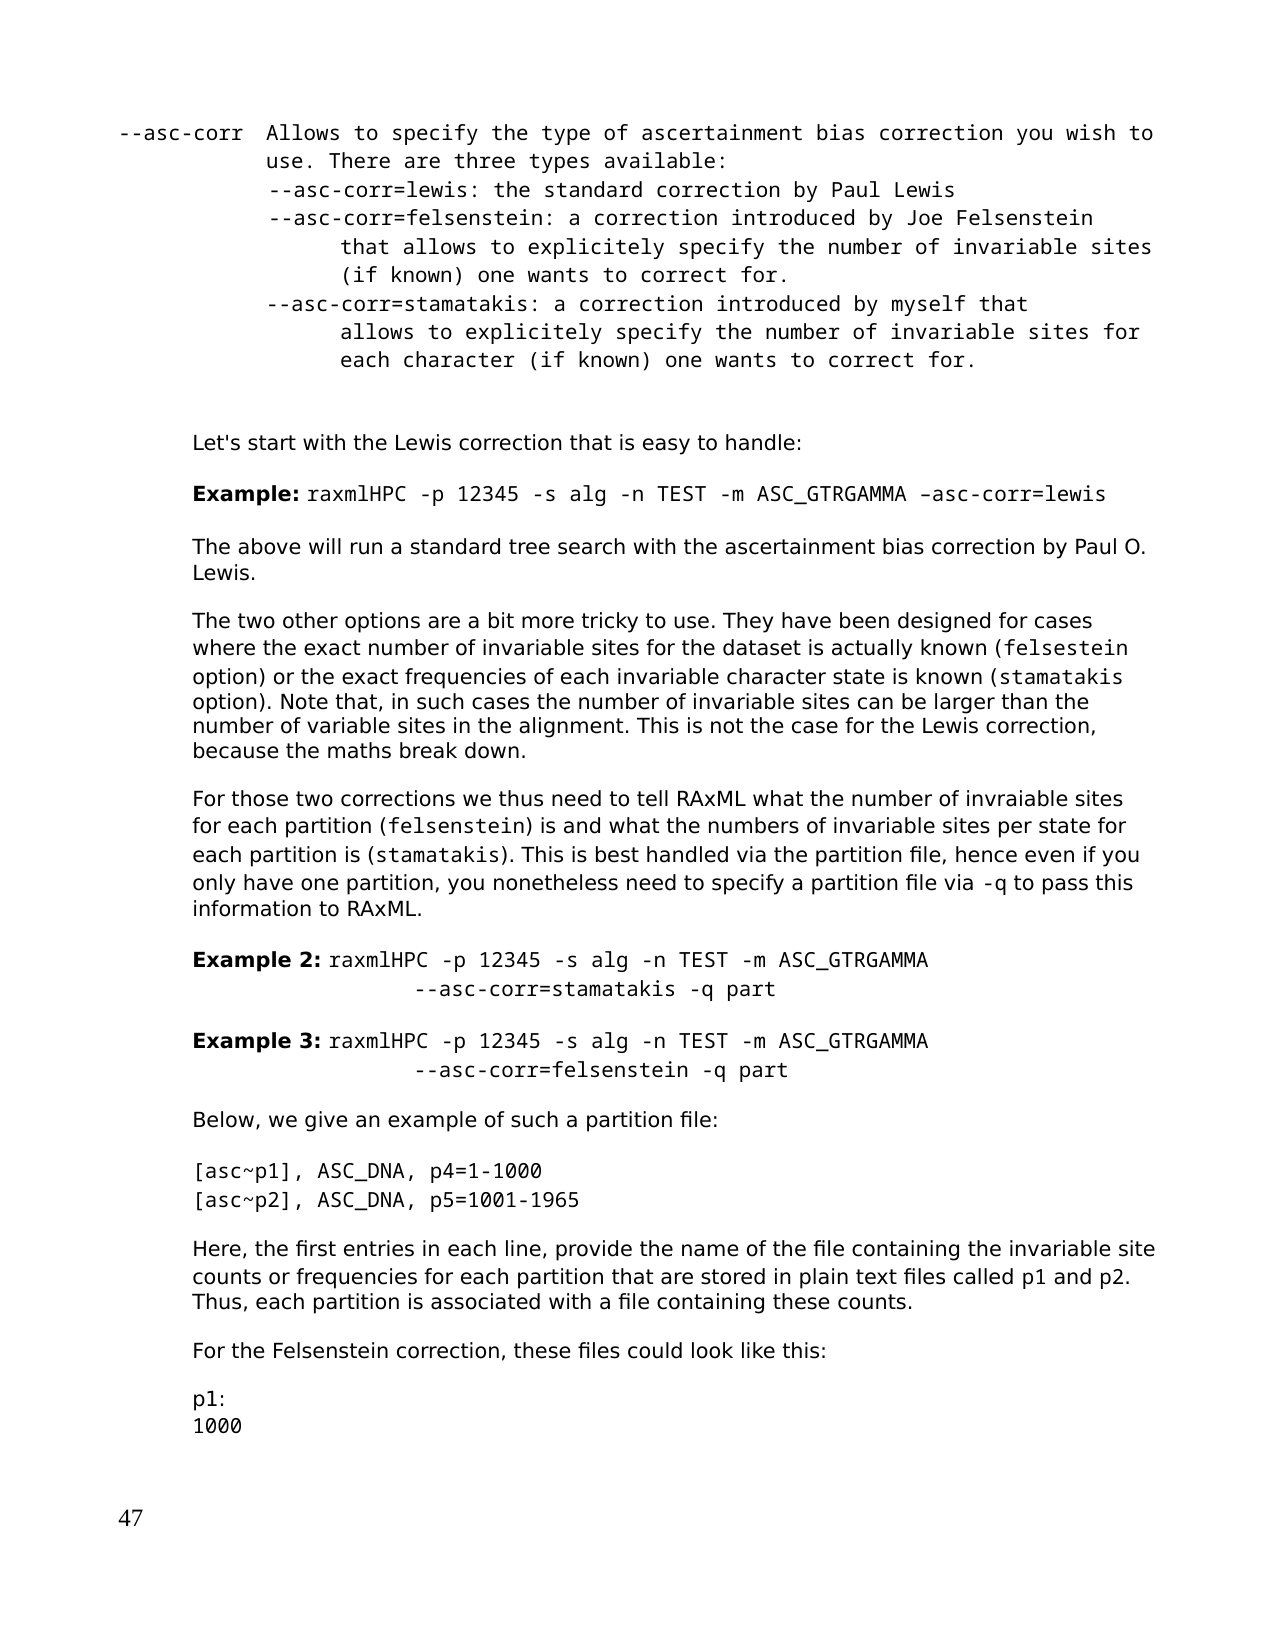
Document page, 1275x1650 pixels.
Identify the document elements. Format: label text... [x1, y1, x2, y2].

text --asc-corr=stamatakis: a correction introduced by myself that allows to explicitely specify the number of invariable sites for each character (if known) one wants to correct for. [118, 289, 1157, 374]
text --asc-corr=stamatakis -q part [118, 974, 1157, 1002]
text --asc-corr Allows to specify the type of ascertainment bias correction you wish to [118, 118, 1157, 147]
text [asc~p2], ASC_DNA, p5=1001-1965 [118, 1185, 1157, 1213]
text --asc-corr=felsenstein -q part [118, 1055, 1157, 1083]
text --asc-corr=felsenstein: a correction introduced by Joe Felsenstein that allows to explicitely specify the number of invariable sites (if known) one wants to correct for. [118, 203, 1157, 289]
text Example 2: raxmlHPC -p 12345 -s alg -n TEST -m ASC_GTRGAMMA [118, 946, 1157, 974]
text --asc-corr=lewis: the standard correction by Paul Lewis [118, 175, 1157, 203]
text use. There are three types available: [118, 147, 1157, 175]
text 1000 [118, 1412, 1157, 1440]
text For those two corrections we thus need to tell RAxML what the number of invraiable sites for each partition (felsenstein) is and what the numbers of invariable sites per state for each partition is (stamatakis). This is best handled via the partition file, hence even if you only have one partition, you nonetheless need to specify a partition file via -q to pass this information to RAxML. [118, 787, 1157, 921]
text Below, we give an example of such a partition file: [118, 1108, 1157, 1132]
text For the Felsenstein correction, these files could look like this: [118, 1339, 1157, 1363]
text Example 3: raxmlHPC -p 12345 -s alg -n TEST -m ASC_GTRGAMMA [118, 1027, 1157, 1055]
text [asc~p1], ASC_DNA, p4=1-1000 [118, 1156, 1157, 1185]
text Here, the first entries in each line, provide the name of the file containing the invariable site counts or frequencies for each partition that are stored in plain text files called p1 and p2. [118, 1237, 1157, 1290]
text p1: [118, 1387, 1157, 1412]
text The two other options are a bit more tricky to use. They have been designed for cases where the exact number of invariable sites for the dataset is actually known (felsestein option) or the exact frequencies of each invariable character state is known (stamatakis option). Note that, in such cases the number of invariable sites can be larger than the number of variable sites in the alignment. This is not the case for the Lewis correction, because the maths break down. [118, 609, 1157, 763]
text Let's start with the Lewis correction that is easy to handle: [118, 431, 1157, 455]
text The above will run a standard tree search with the ascertainment bias correction by Paul O. Lewis. [118, 532, 1157, 585]
text Thus, each partition is associated with a file containing these counts. [118, 1290, 1157, 1314]
text Example: raxmlHPC -p 12345 -s alg -n TEST -m ASC_GTRGAMMA –asc-corr=lewis [118, 479, 1157, 508]
